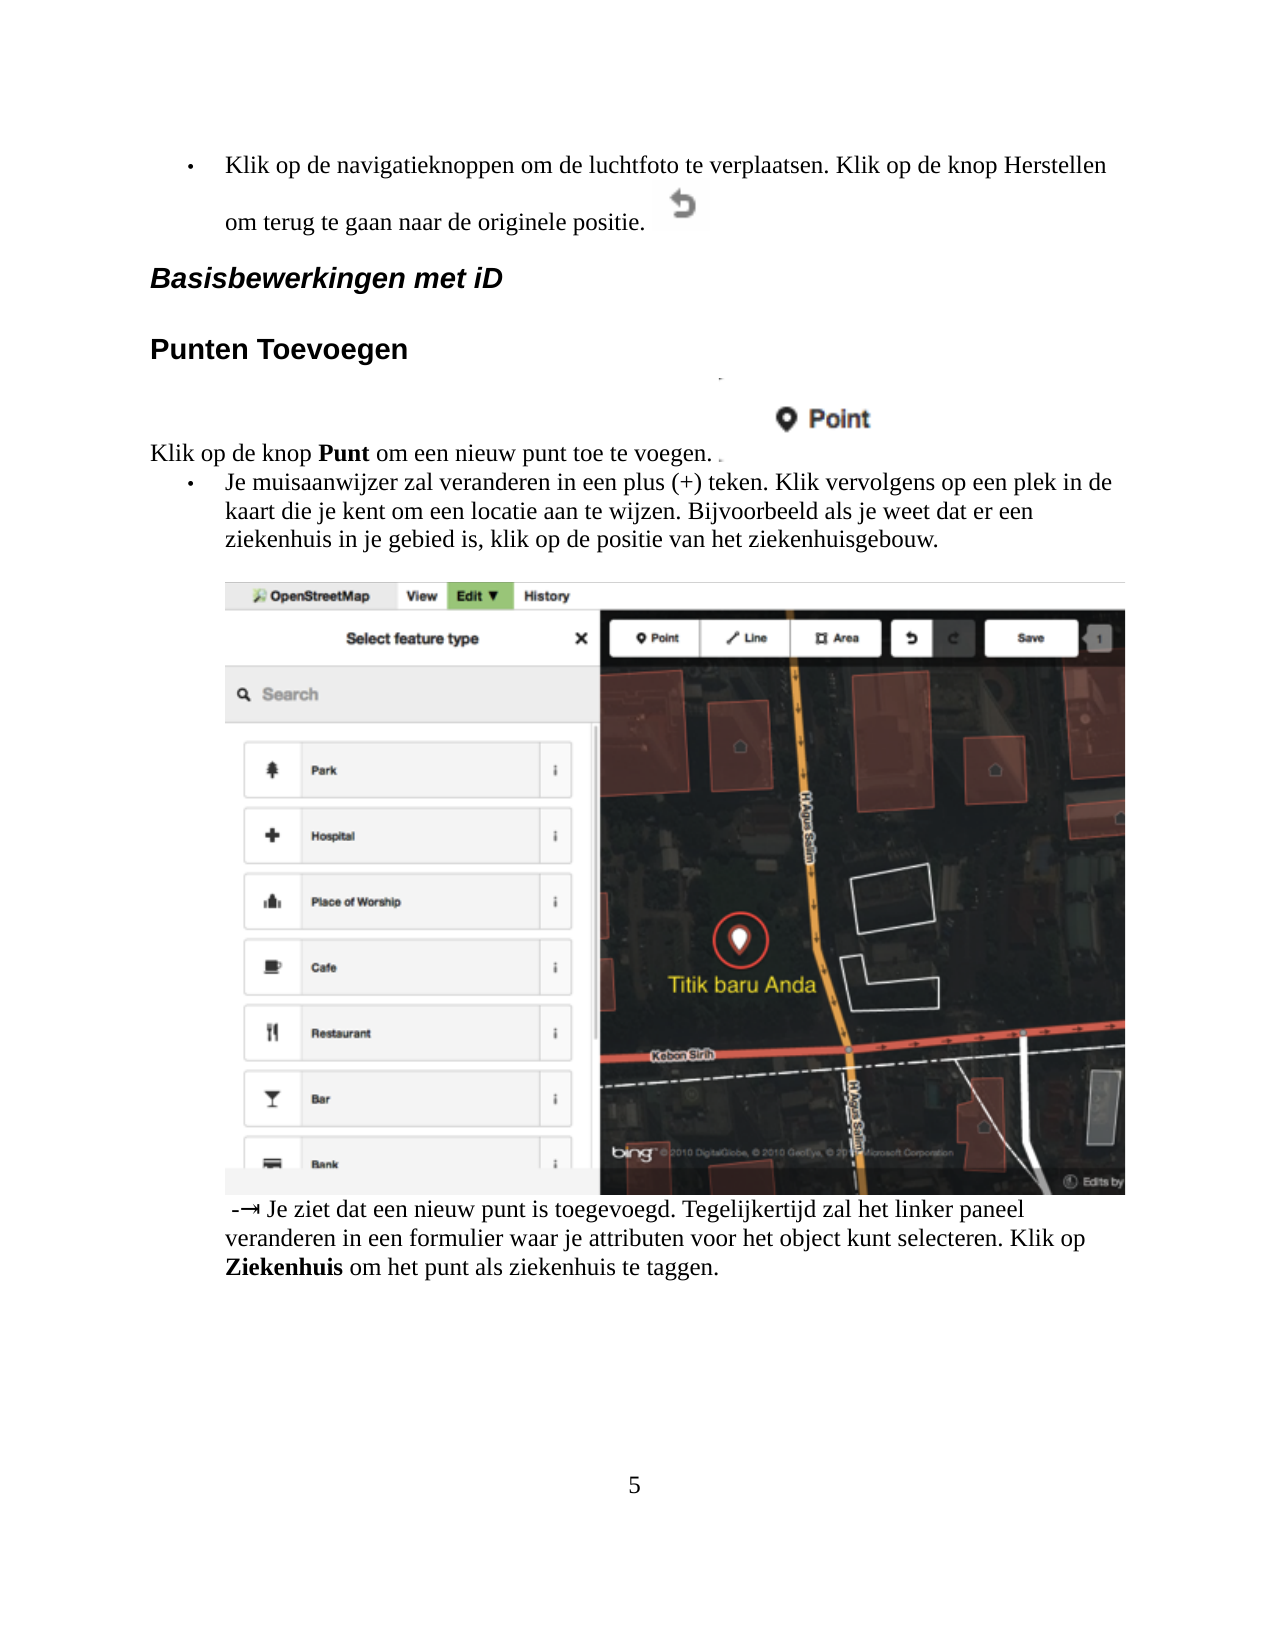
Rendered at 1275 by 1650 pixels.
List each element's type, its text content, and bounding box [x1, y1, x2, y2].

picture [651, 178, 711, 231]
text Klik op de knop Punt om een nieuw punt toe te voegen. [150, 378, 1125, 467]
picture [225, 582, 1125, 1195]
picture [718, 378, 911, 462]
list Klik op de navigatieknoppen om de luchtfoto te verplaatsen. Klik op de knop Herstellen om terug te gaan naar de originele positie. [187, 150, 1125, 236]
subtitle Punten Toevoegen [150, 332, 1125, 366]
subtitle Basisbewerkingen met iD [150, 261, 1125, 295]
list Je muisaanwijzer zal veranderen in een plus (+) teken. Klik vervolgens op een plek in de kaart die je kent om een locatie aan te wijzen. Bijvoorbeeld als je weet dat er een ziekenhuis in je gebied is, klik op de positie van het ziekenhuisgebouw. -⇥ Je ziet dat een nieuw punt is toegevoegd. Tegelijkertijd zal het linker paneel veranderen in een formulier waar je attributen voor het object kunt selecteren. Klik op Ziekenhuis om het punt als ziekenhuis te taggen. [187, 467, 1125, 1281]
